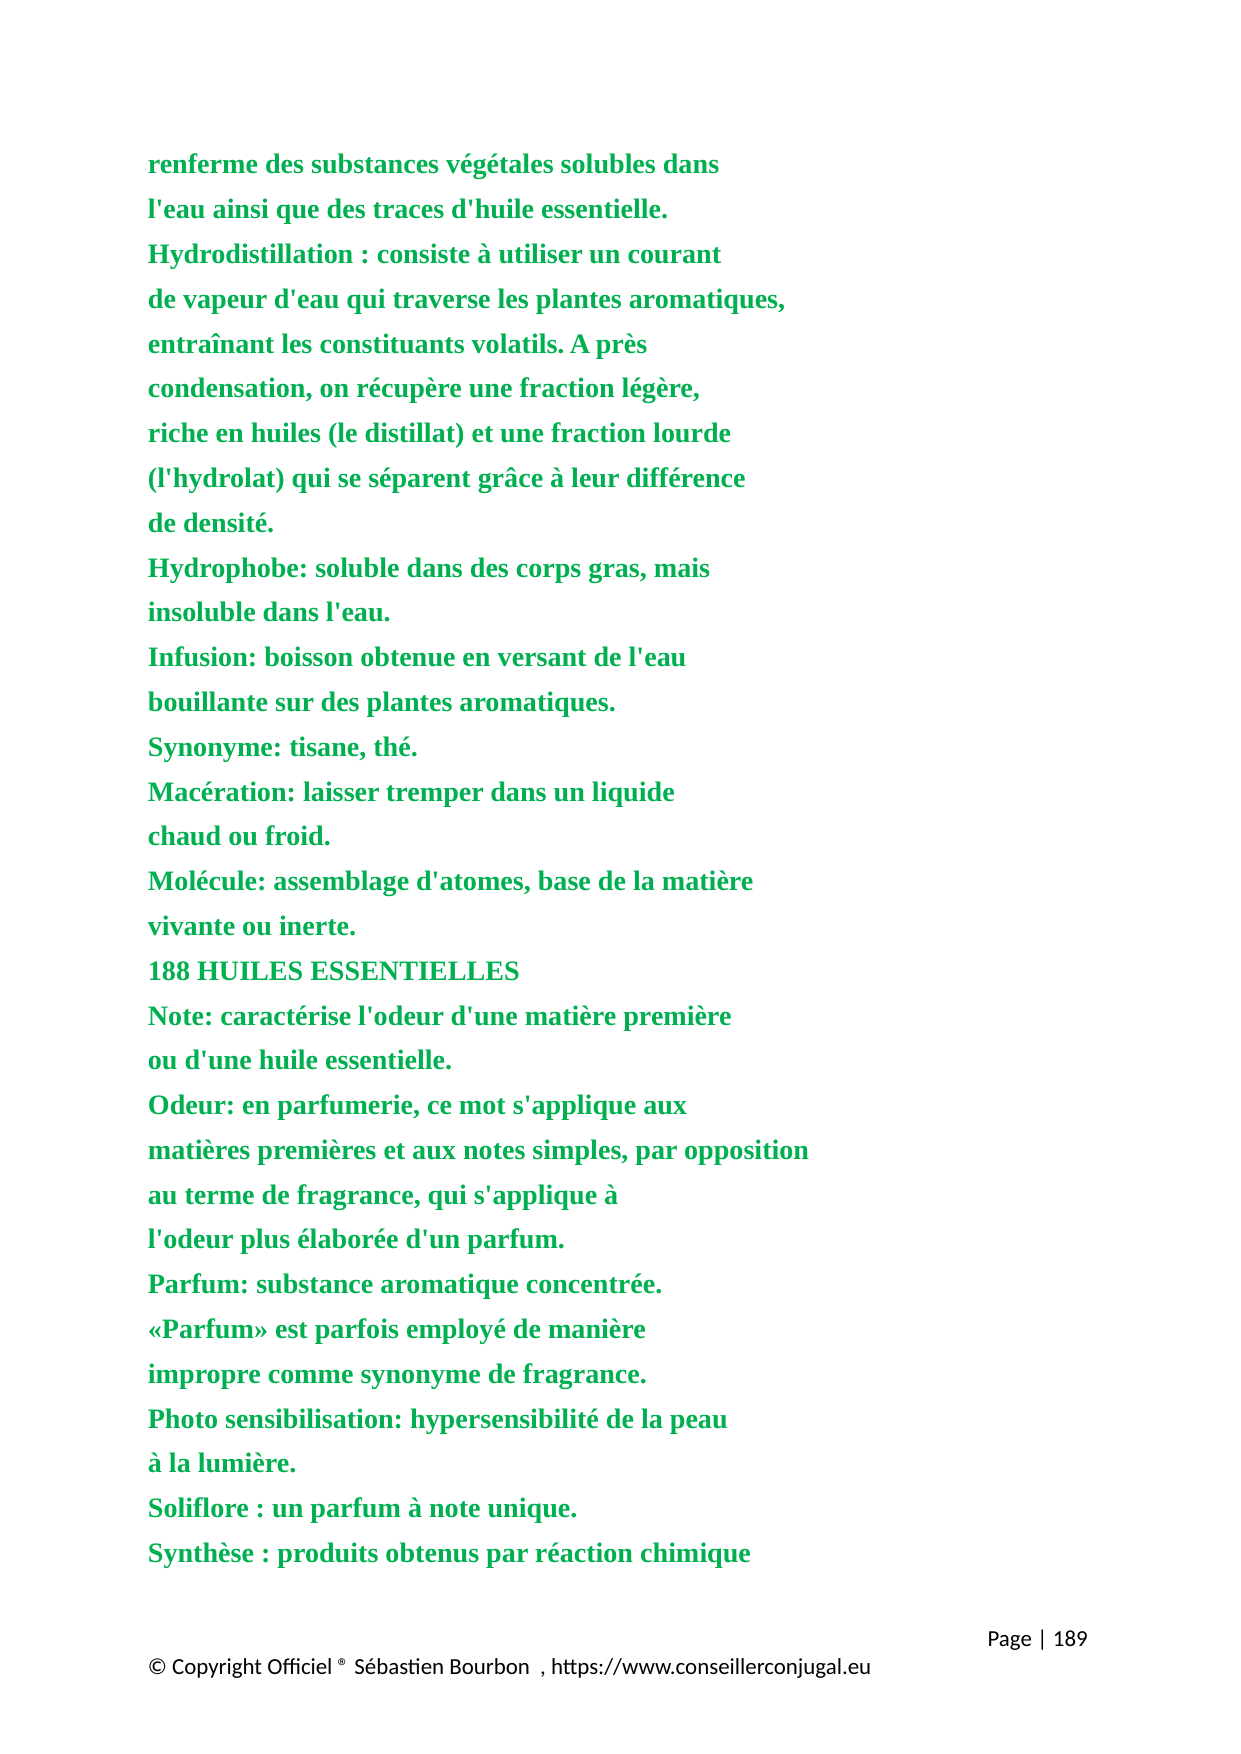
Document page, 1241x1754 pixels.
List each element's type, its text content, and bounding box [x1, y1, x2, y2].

text Hydrodistillation : consiste à utiliser un courant [148, 237, 1093, 269]
text bouillante sur des plantes aromatiques. [148, 685, 1093, 717]
text Molécule: assemblage d'atomes, base de la matière [148, 864, 1093, 897]
text Synonyme: tisane, thé. [148, 730, 1093, 762]
text ou d'une huile essentielle. [148, 1043, 1093, 1076]
text riche en huiles (le distillat) et une fraction lourde [148, 416, 1093, 449]
text 188 HUILES ESSENTIELLES [148, 954, 1093, 986]
text Parfum: substance aromatique concentrée. [148, 1267, 1093, 1300]
text chaud ou froid. [148, 819, 1093, 852]
text vivante ou inerte. [148, 909, 1093, 941]
text impropre comme synonyme de fragrance. [148, 1357, 1093, 1389]
text Note: caractérise l'odeur d'une matière première [148, 999, 1093, 1031]
text insoluble dans l'eau. [148, 596, 1093, 628]
text au terme de fragrance, qui s'applique à [148, 1178, 1093, 1210]
text «Parfum» est parfois employé de manière [148, 1312, 1093, 1344]
text Odeur: en parfumerie, ce mot s'applique aux [148, 1088, 1093, 1121]
text matières premières et aux notes simples, par opposition [148, 1133, 1093, 1165]
text à la lumière. [148, 1447, 1093, 1479]
text (l'hydrolat) qui se séparent grâce à leur différence [148, 461, 1093, 493]
text Photo sensibilisation: hypersensibilité de la peau [148, 1402, 1093, 1434]
text Synthèse : produits obtenus par réaction chimique [148, 1536, 1093, 1568]
text Hydrophobe: soluble dans des corps gras, mais [148, 551, 1093, 583]
text entraînant les constituants volatils. A près [148, 327, 1093, 359]
text Infusion: boisson obtenue en versant de l'eau [148, 640, 1093, 673]
text Soliflore : un parfum à note unique. [148, 1491, 1093, 1524]
text Macération: laisser tremper dans un liquide [148, 775, 1093, 807]
text l'eau ainsi que des traces d'huile essentielle. [148, 192, 1093, 225]
text renferme des substances végétales solubles dans [148, 148, 1093, 180]
text de vapeur d'eau qui traverse les plantes aromatiques, [148, 282, 1093, 314]
text condensation, on récupère une fraction légère, [148, 372, 1093, 404]
text de densité. [148, 506, 1093, 538]
text l'odeur plus élaborée d'un parfum. [148, 1223, 1093, 1255]
